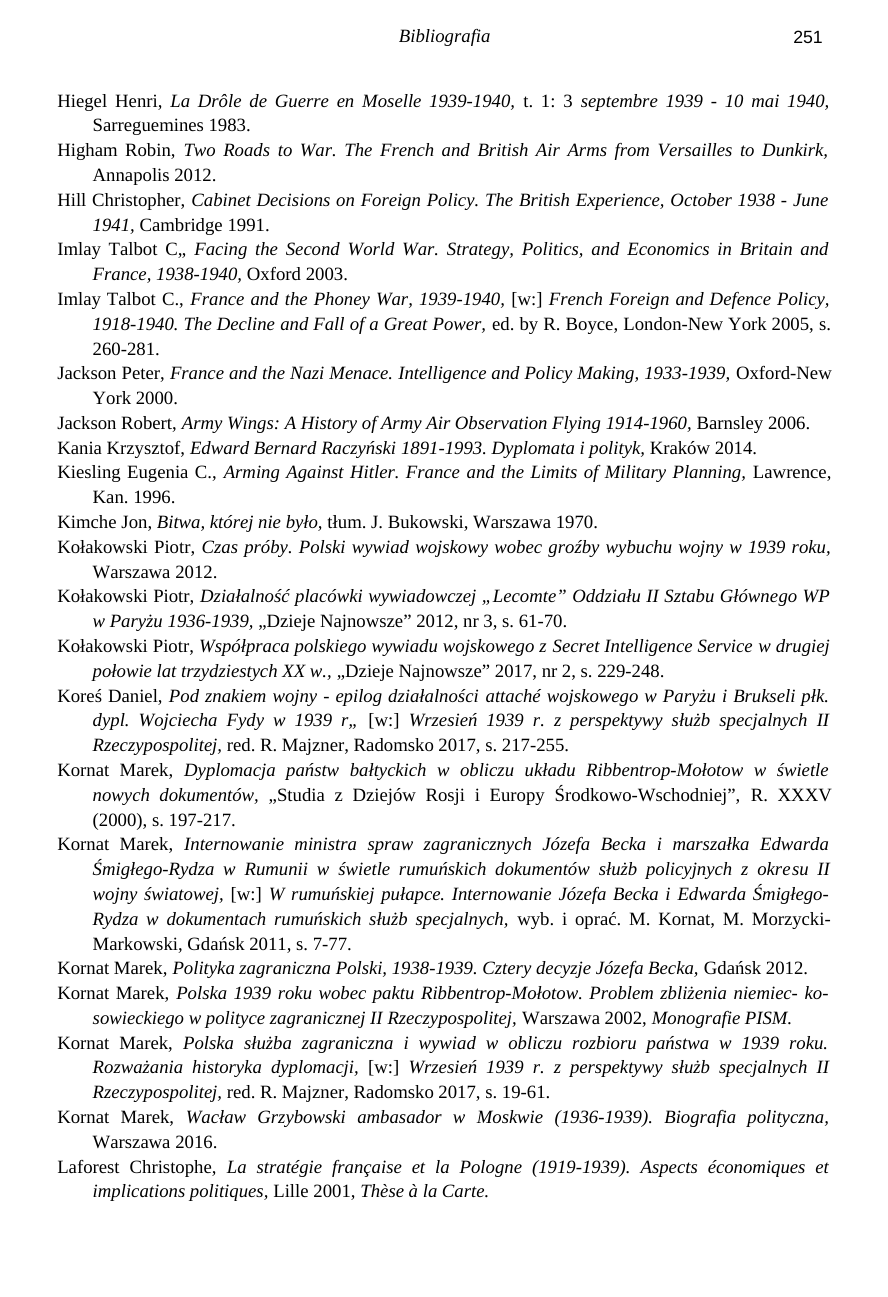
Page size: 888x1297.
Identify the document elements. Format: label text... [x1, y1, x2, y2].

text Bibliografia [399, 25, 492, 47]
text Kornat Marek, Polityka zagraniczna Polski, 1938-1939. Cztery decyzje Józefa Becka, Gdańsk 2012. [57, 957, 832, 979]
text 251 [793, 26, 827, 47]
text Kołakowski Piotr, Czas próby. Polski wywiad wojskowy wobec groźby wybuchu wojny w 1939 roku, Warszawa 2012. [57, 536, 832, 582]
text Laforest Christophe, La stratégie française et la Pologne (1919-1939). Aspects économiques et implications politiques, Lille 2001, Thèse à la Carte. [57, 1156, 832, 1202]
text Imlay Talbot C., France and the Phoney War, 1939-1940, [w:] French Foreign and Defence Policy, 1918-1940. The Decline and Fall of a Great Power, ed. by R. Boyce, London-New York 2005, s. 260-281. [57, 288, 832, 359]
text Kornat Marek, Internowanie ministra spraw zagranicznych Józefa Becka i marszałka Edwarda Śmigłego-Rydza w Rumunii w świetle rumuńskich dokumentów służb policyjnych z okre­su II wojny światowej, [w:] W rumuńskiej pułapce. Internowanie Józefa Becka i Edwarda Śmigłego-Rydza w dokumentach rumuńskich służb specjalnych, wyb. i oprać. M. Kornat, M. Morzycki-Markowski, Gdańsk 2011, s. 7-77. [57, 833, 832, 954]
text Kornat Marek, Polska służba zagraniczna i wywiad w obliczu rozbioru państwa w 1939 roku. Rozważania historyka dyplomacji, [w:] Wrzesień 1939 r. z perspektywy służb specjalnych II Rzeczypospolitej, red. R. Majzner, Radomsko 2017, s. 19-61. [57, 1032, 832, 1103]
text Kołakowski Piotr, Współpraca polskiego wywiadu wojskowego z Secret Intelligence Service w drugiej połowie lat trzydziestych XX w., „Dzieje Najnowsze” 2017, nr 2, s. 229-248. [57, 635, 832, 681]
text Jackson Robert, Army Wings: A History of Army Air Observation Flying 1914-1960, Barnsley 2006. [57, 412, 832, 433]
text Hiegel Henri, La Drôle de Guerre en Moselle 1939-1940, t. 1: 3 septembre 1939 - 10 mai 1940, Sarreguemines 1983. [57, 89, 832, 136]
text Kimche Jon, Bitwa, której nie było, tłum. J. Bukowski, Warszawa 1970. [57, 511, 832, 532]
text Kornat Marek, Dyplomacja państw bałtyckich w obliczu układu Ribbentrop-Mołotow w świetle nowych dokumentów, „Studia z Dziejów Rosji i Europy Środkowo-Wschodniej”, R. XXXV (2000), s. 197-217. [57, 759, 832, 830]
text Kania Krzysztof, Edward Bernard Raczyński 1891-1993. Dyplomata i polityk, Kraków 2014. [57, 437, 832, 458]
text Kornat Marek, Wacław Grzybowski ambasador w Moskwie (1936-1939). Biografia polityczna, Warszawa 2016. [57, 1106, 832, 1152]
text Jackson Peter, France and the Nazi Menace. Intelligence and Policy Making, 1933-1939, Oxford-New York 2000. [57, 362, 832, 408]
text Kiesling Eugenia C., Arming Against Hitler. France and the Limits of Military Planning, Law­rence, Kan. 1996. [57, 461, 832, 508]
text Koreś Daniel, Pod znakiem wojny - epilog działalności attaché wojskowego w Paryżu i Brukseli płk. dypl. Wojciecha Fydy w 1939 r„ [w:] Wrzesień 1939 r. z perspektywy służb specjalnych II Rzeczypospolitej, red. R. Majzner, Radomsko 2017, s. 217-255. [57, 684, 832, 756]
text Kołakowski Piotr, Działalność placówki wywiadowczej „Lecomte” Oddziału II Sztabu Główne­go WP w Paryżu 1936-1939, „Dzieje Najnowsze” 2012, nr 3, s. 61-70. [57, 585, 832, 632]
text Kornat Marek, Polska 1939 roku wobec paktu Ribbentrop-Mołotow. Problem zbliżenia niemiec- ko-sowieckiego w polityce zagranicznej II Rzeczypospolitej, Warszawa 2002, Monografie PISM. [57, 982, 832, 1028]
text Hill Christopher, Cabinet Decisions on Foreign Policy. The British Experience, October 1938 - June 1941, Cambridge 1991. [57, 189, 832, 235]
text Higham Robin, Two Roads to War. The French and British Air Arms from Versailles to Dunkirk, Annapolis 2012. [57, 139, 832, 185]
text Imlay Talbot C„ Facing the Second World War. Strategy, Politics, and Economics in Britain and France, 1938-1940, Oxford 2003. [57, 238, 832, 284]
